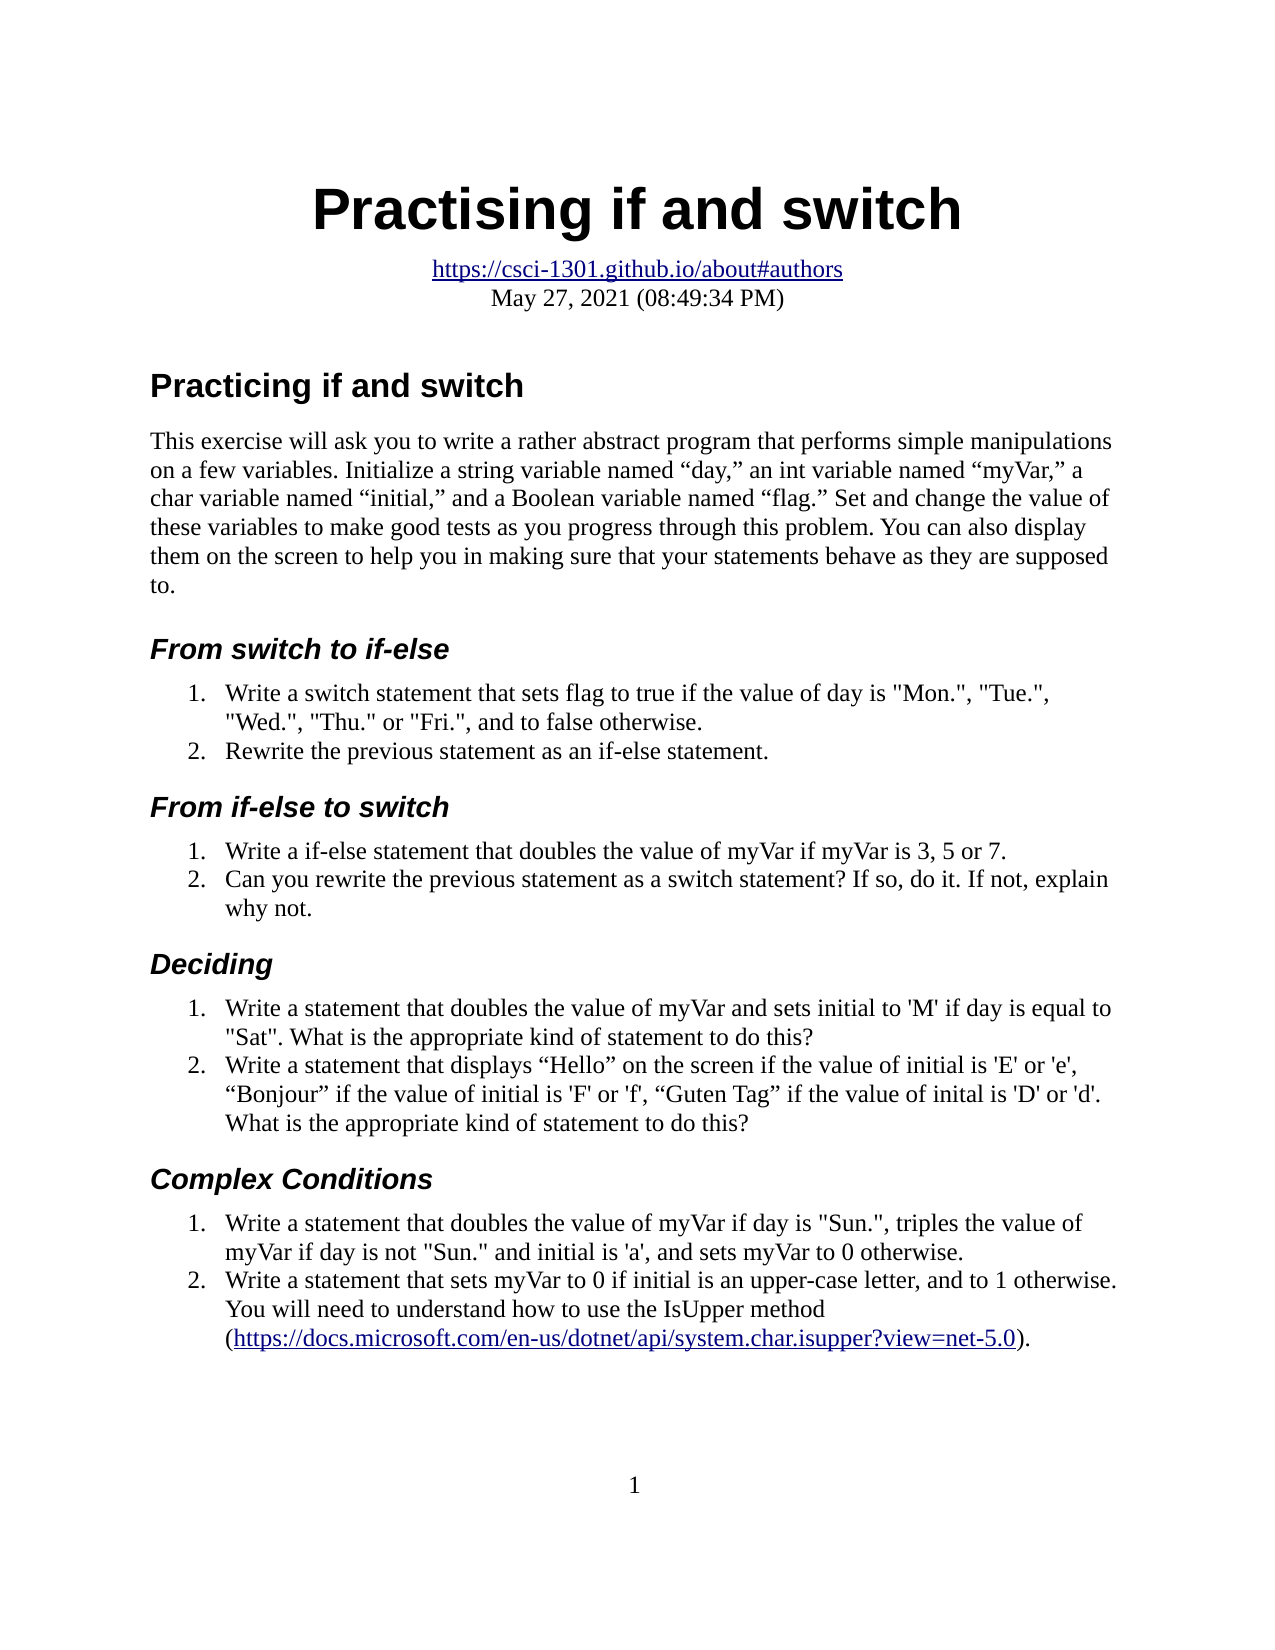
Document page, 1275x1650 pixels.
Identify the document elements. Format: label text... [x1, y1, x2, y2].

list Write a statement that displays “Hello” on the screen if the value of initial is 'E' or 'e', “Bonjour” if the value of initial is 'F' or 'f', “Guten Tag” if the value of inital is 'D' or 'd'. What is the appropriate kind of statement to do this? [187, 1051, 1125, 1137]
subtitle Practicing if and switch [150, 366, 1125, 404]
text https://csci-1301.github.io/about#authors [150, 254, 1125, 283]
list Write a switch statement that sets flag to true if the value of day is "Mon.", "Tue.", "Wed.", "Thu." or "Fri.", and to false otherwise. [187, 678, 1125, 736]
list Write a statement that sets myVar to 0 if initial is an upper-case letter, and to 1 otherwise. You will need to understand how to use the IsUpper method (https://docs.microsoft.com/en-us/dotnet/api/system.char.isupper?view=net-5.0). [187, 1265, 1125, 1352]
list Can you rewrite the previous statement as a switch statement? If so, do it. If not, explain why not. [187, 864, 1125, 922]
subtitle From if-else to switch [150, 790, 1125, 823]
list Write a statement that doubles the value of myVar if day is "Sun.", triples the value of myVar if day is not "Sun." and initial is 'a', and sets myVar to 0 otherwise. [187, 1208, 1125, 1265]
list Write a statement that doubles the value of myVar and sets initial to 'M' if day is equal to "Sat". What is the appropriate kind of statement to do this? [187, 993, 1125, 1051]
text May 27, 2021 (08:49:34 PM) [150, 283, 1125, 312]
list Rewrite the previous statement as an if-else statement. [187, 736, 1125, 765]
title Practising if and switch [150, 175, 1125, 242]
subtitle Deciding [150, 947, 1125, 981]
text This exercise will ask you to write a rather abstract program that performs simple manipulations on a few variables. Initialize a string variable named “day,” an int variable named “myVar,” a char variable named “initial,” and a Boolean variable named “flag.” Set and change the value of these variables to make good tests as you progress through this problem. You can also display them on the screen to help you in making sure that your statements behave as they are supposed to. [150, 426, 1125, 598]
subtitle Complex Conditions [150, 1162, 1125, 1195]
subtitle From switch to if-else [150, 632, 1125, 666]
list Write a if-else statement that doubles the value of myVar if myVar is 3, 5 or 7. [187, 836, 1125, 864]
